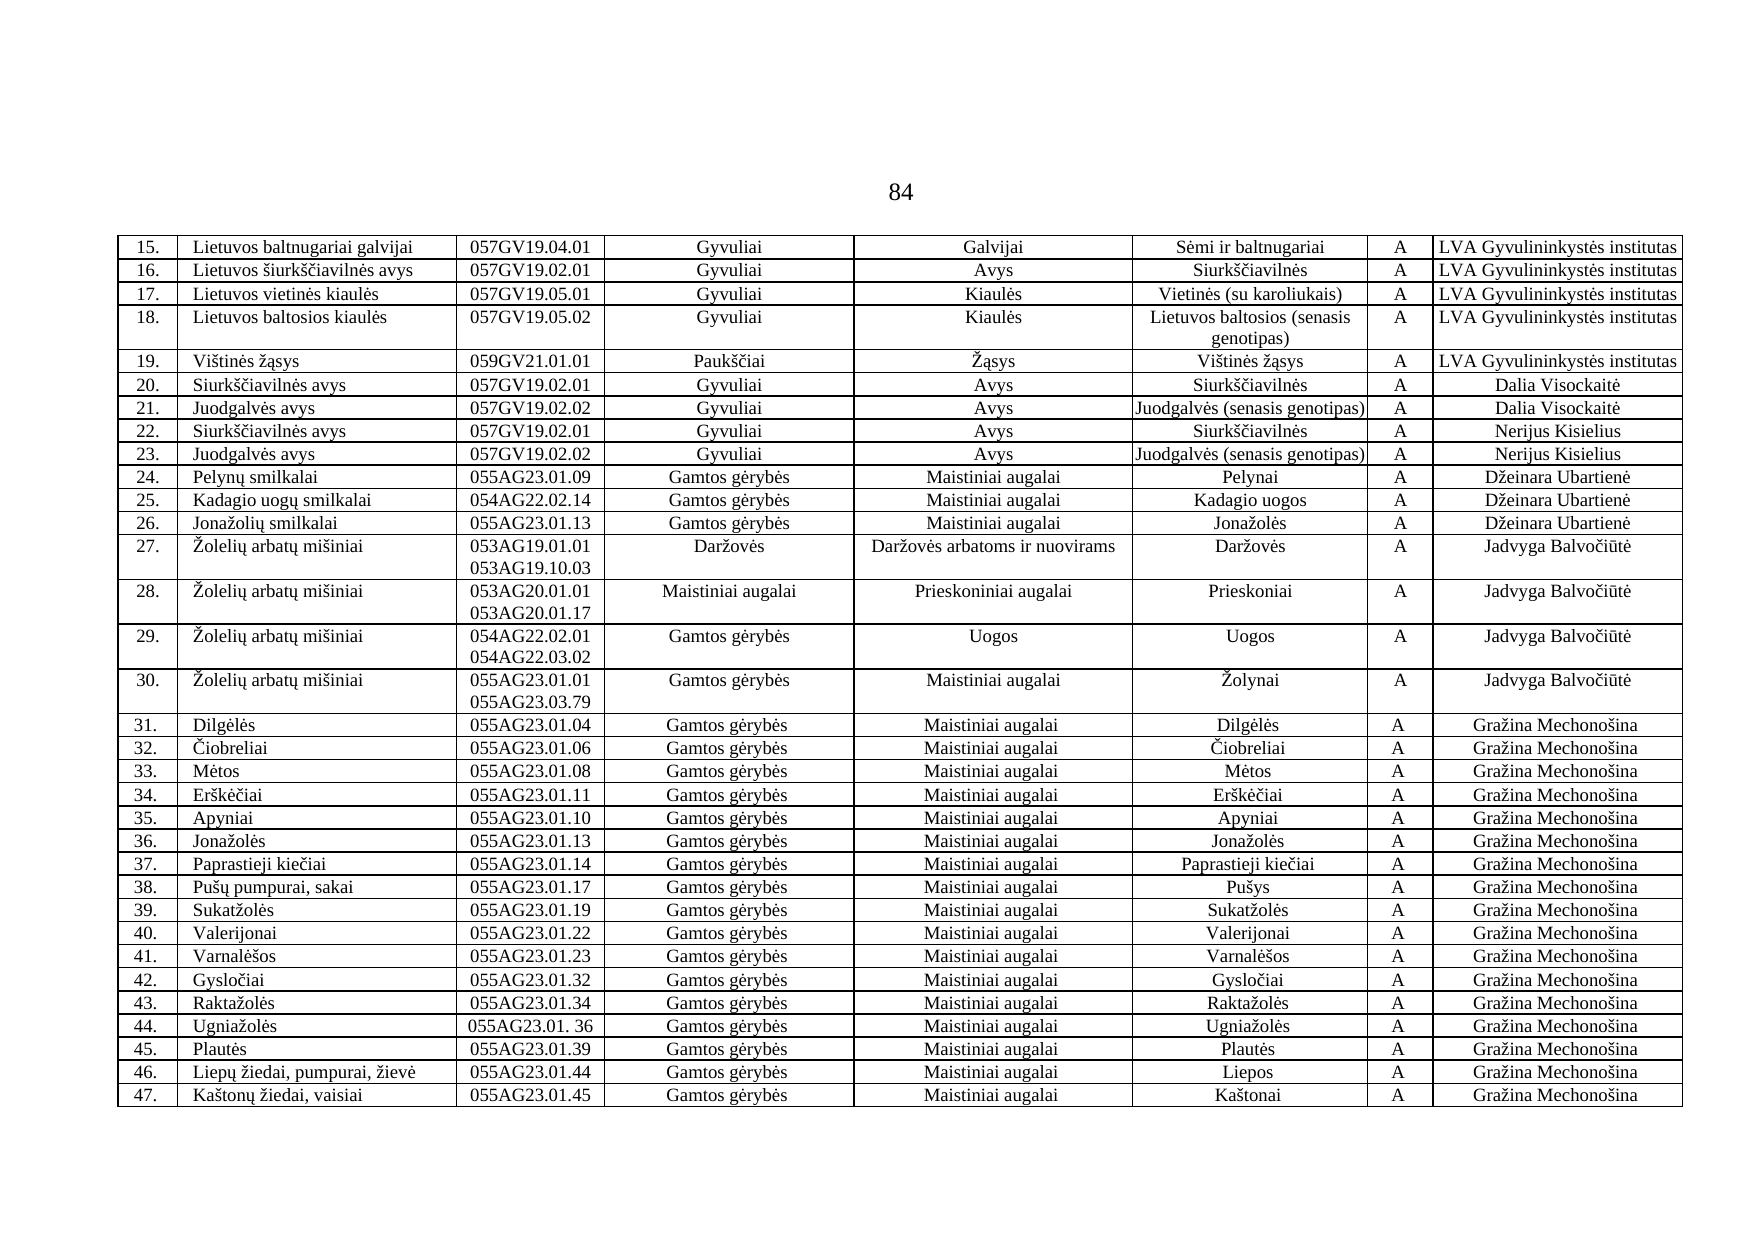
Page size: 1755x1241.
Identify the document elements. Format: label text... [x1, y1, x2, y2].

table_cell Maistiniai augalai [855, 714, 1132, 736]
table_cell LVA Gyvulininkystės institutas [1434, 306, 1682, 349]
table_cell Apyniai [178, 807, 456, 828]
table_cell Maistiniai augalai [855, 876, 1132, 897]
table_cell Gamtos gėrybės [605, 853, 853, 874]
table_cell Lietuvos vietinės kiaulės [178, 283, 456, 304]
table_cell Gražina Mechonošina [1434, 1061, 1682, 1082]
table_cell Gyvuliai [605, 236, 853, 258]
table_cell 25. [119, 489, 177, 511]
table_cell Gražina Mechonošina [1434, 714, 1682, 736]
table_cell 055AG23.01.32 [457, 968, 604, 990]
table_cell Gražina Mechonošina [1434, 807, 1682, 828]
table_cell 30. [119, 670, 177, 712]
table_cell 057GV19.02.02 [457, 397, 604, 418]
table_cell Žolelių arbatų mišiniai [178, 670, 456, 712]
table_cell A [1368, 760, 1432, 782]
table_cell Ugniažolės [178, 1015, 456, 1036]
table_cell Gamtos gėrybės [605, 1015, 853, 1036]
table_cell A [1368, 1038, 1432, 1059]
table_cell Valerijonai [1133, 922, 1367, 944]
table_cell 057GV19.02.01 [457, 373, 604, 395]
table_cell 18. [119, 306, 177, 349]
table_cell Juodgalvės avys [178, 397, 456, 418]
table_cell 45. [119, 1038, 177, 1059]
table_cell 43. [119, 992, 177, 1013]
table_cell Erškėčiai [1133, 783, 1367, 805]
table_cell Daržovės [1133, 535, 1367, 578]
table_cell 47. [119, 1084, 177, 1106]
table_cell 054AG22.02.14 [457, 489, 604, 511]
table_cell 38. [119, 876, 177, 897]
table_cell Prieskoniniai augalai [855, 580, 1132, 623]
table_cell Raktažolės [1133, 992, 1367, 1013]
table_cell Prieskoniai [1133, 580, 1367, 623]
table_cell Gamtos gėrybės [605, 807, 853, 828]
table_cell LVA Gyvulininkystės institutas [1434, 260, 1682, 281]
table_cell Vištinės žąsys [178, 350, 456, 372]
table_cell Avys [855, 397, 1132, 418]
table_cell Jonažolės [178, 830, 456, 851]
table_cell 055AG23.01.10 [457, 807, 604, 828]
table_cell 31. [119, 714, 177, 736]
table_cell A [1368, 580, 1432, 623]
table_cell Liepų žiedai, pumpurai, žievė [178, 1061, 456, 1082]
table_cell Gražina Mechonošina [1434, 992, 1682, 1013]
table_cell Žolelių arbatų mišiniai [178, 535, 456, 578]
table_cell Dalia Visockaitė [1434, 373, 1682, 395]
table_cell Maistiniai augalai [855, 992, 1132, 1013]
table_cell 36. [119, 830, 177, 851]
table_cell Gražina Mechonošina [1434, 1084, 1682, 1106]
table_cell Erškėčiai [178, 783, 456, 805]
table_cell 21. [119, 397, 177, 418]
table_cell Žolynai [1133, 670, 1367, 712]
table_cell A [1368, 807, 1432, 828]
table_cell 057GV19.02.02 [457, 443, 604, 464]
table_cell Ugniažolės [1133, 1015, 1367, 1036]
table_cell Čiobreliai [178, 737, 456, 759]
table_cell A [1368, 512, 1432, 534]
table_cell Gamtos gėrybės [605, 1061, 853, 1082]
table_cell Kaštonai [1133, 1084, 1367, 1106]
table_cell 055AG23.01. 36 [457, 1015, 604, 1036]
table_cell 055AG23.01.39 [457, 1038, 604, 1059]
table_cell A [1368, 1015, 1432, 1036]
table_cell Apyniai [1133, 807, 1367, 828]
table_cell Gyvuliai [605, 260, 853, 281]
table_cell Jadvyga Balvočiūtė [1434, 535, 1682, 578]
table_cell Pelynų smilkalai [178, 466, 456, 487]
table_cell 055AG23.01.06 [457, 737, 604, 759]
table_cell 35. [119, 807, 177, 828]
table_cell Kadagio uogų smilkalai [178, 489, 456, 511]
table_cell 20. [119, 373, 177, 395]
table_cell A [1368, 899, 1432, 921]
table_cell Paprastieji kiečiai [178, 853, 456, 874]
table_cell 055AG23.01.04 [457, 714, 604, 736]
table_cell 23. [119, 443, 177, 464]
table_cell Avys [855, 260, 1132, 281]
table_cell Gyvuliai [605, 420, 853, 441]
table_cell 32. [119, 737, 177, 759]
table_cell Maistiniai augalai [855, 760, 1132, 782]
table_cell A [1368, 373, 1432, 395]
table_cell 24. [119, 466, 177, 487]
table_cell 054AG22.02.01 054AG22.03.02 [457, 625, 604, 668]
table_cell Mėtos [178, 760, 456, 782]
table_cell A [1368, 783, 1432, 805]
table_cell Maistiniai augalai [855, 737, 1132, 759]
table_cell Lietuvos baltosios kiaulės [178, 306, 456, 349]
table_cell 057GV19.05.02 [457, 306, 604, 349]
table_cell Paprastieji kiečiai [1133, 853, 1367, 874]
table_cell 055AG23.01.13 [457, 830, 604, 851]
table_cell Gražina Mechonošina [1434, 1015, 1682, 1036]
table_cell Mėtos [1133, 760, 1367, 782]
table_cell 055AG23.01.17 [457, 876, 604, 897]
table_cell A [1368, 1084, 1432, 1106]
table_cell Žąsys [855, 350, 1132, 372]
table_cell Pelynai [1133, 466, 1367, 487]
table_cell Jonažolės [1133, 512, 1367, 534]
table_cell Uogos [1133, 625, 1367, 668]
table_cell A [1368, 535, 1432, 578]
table_cell Gyvuliai [605, 397, 853, 418]
table_cell Liepos [1133, 1061, 1367, 1082]
table_cell Valerijonai [178, 922, 456, 944]
table_cell Sukatžolės [1133, 899, 1367, 921]
table_cell 41. [119, 945, 177, 967]
table_cell Maistiniai augalai [855, 1015, 1132, 1036]
table_cell 053AG20.01.01 053AG20.01.17 [457, 580, 604, 623]
table_cell A [1368, 853, 1432, 874]
table_cell Maistiniai augalai [855, 466, 1132, 487]
table_cell Maistiniai augalai [855, 489, 1132, 511]
table_cell Gyvuliai [605, 373, 853, 395]
table_cell Dilgėlės [178, 714, 456, 736]
table_cell A [1368, 397, 1432, 418]
table_cell Pušys [1133, 876, 1367, 897]
table_cell Gražina Mechonošina [1434, 945, 1682, 967]
table_cell 33. [119, 760, 177, 782]
table_cell Gamtos gėrybės [605, 992, 853, 1013]
table_cell Maistiniai augalai [855, 512, 1132, 534]
table_cell Gražina Mechonošina [1434, 922, 1682, 944]
table_cell A [1368, 714, 1432, 736]
table_cell Kiaulės [855, 283, 1132, 304]
table_cell Gražina Mechonošina [1434, 876, 1682, 897]
table_cell Gamtos gėrybės [605, 876, 853, 897]
table_cell Paukščiai [605, 350, 853, 372]
table_cell Gražina Mechonošina [1434, 783, 1682, 805]
table_cell Dalia Visockaitė [1434, 397, 1682, 418]
table_cell Raktažolės [178, 992, 456, 1013]
table_cell Juodgalvės (senasis genotipas) [1133, 397, 1367, 418]
table_cell Gyvuliai [605, 443, 853, 464]
table_cell 46. [119, 1061, 177, 1082]
table_cell Varnalėšos [1133, 945, 1367, 967]
table_cell 055AG23.01.22 [457, 922, 604, 944]
table_cell Plautės [1133, 1038, 1367, 1059]
table_cell Gamtos gėrybės [605, 466, 853, 487]
table_cell Lietuvos baltosios (senasis genotipas) [1133, 306, 1367, 349]
table_cell Gražina Mechonošina [1434, 737, 1682, 759]
table_cell Avys [855, 443, 1132, 464]
table_cell Galvijai [855, 236, 1132, 258]
table_cell Maistiniai augalai [855, 899, 1132, 921]
table_cell A [1368, 283, 1432, 304]
table_cell Maistiniai augalai [855, 1084, 1132, 1106]
table_cell A [1368, 236, 1432, 258]
table_cell Gamtos gėrybės [605, 1084, 853, 1106]
table_cell Gysločiai [1133, 968, 1367, 990]
table_cell Gamtos gėrybės [605, 1038, 853, 1059]
table_cell Varnalėšos [178, 945, 456, 967]
table_cell Maistiniai augalai [855, 670, 1132, 712]
table_cell Džeinara Ubartienė [1434, 489, 1682, 511]
table_cell A [1368, 830, 1432, 851]
table_cell A [1368, 306, 1432, 349]
table_cell Gyvuliai [605, 283, 853, 304]
table_cell 17. [119, 283, 177, 304]
table_cell Vietinės (su karoliukais) [1133, 283, 1367, 304]
table_cell Gamtos gėrybės [605, 737, 853, 759]
table_cell Maistiniai augalai [855, 1061, 1132, 1082]
table_cell Juodgalvės avys [178, 443, 456, 464]
table_cell 15. [119, 236, 177, 258]
table_cell 057GV19.02.01 [457, 420, 604, 441]
table_cell Jonažolės [1133, 830, 1367, 851]
table_cell Jadvyga Balvočiūtė [1434, 670, 1682, 712]
table_cell Gamtos gėrybės [605, 968, 853, 990]
table_cell Lietuvos šiurkščiavilnės avys [178, 260, 456, 281]
table_cell 40. [119, 922, 177, 944]
table_cell Gamtos gėrybės [605, 512, 853, 534]
table_cell 055AG23.01.14 [457, 853, 604, 874]
table_cell Dilgėlės [1133, 714, 1367, 736]
table_cell 42. [119, 968, 177, 990]
table_cell Čiobreliai [1133, 737, 1367, 759]
table_cell A [1368, 350, 1432, 372]
table_cell Lietuvos baltnugariai galvijai [178, 236, 456, 258]
table_cell A [1368, 443, 1432, 464]
table_cell Maistiniai augalai [855, 830, 1132, 851]
table_cell Gamtos gėrybės [605, 625, 853, 668]
table_cell 053AG19.01.01 053AG19.10.03 [457, 535, 604, 578]
table_cell A [1368, 968, 1432, 990]
table_cell 22. [119, 420, 177, 441]
table_cell Kaštonų žiedai, vaisiai [178, 1084, 456, 1106]
table_cell Jadvyga Balvočiūtė [1434, 625, 1682, 668]
table_cell Gražina Mechonošina [1434, 968, 1682, 990]
table_cell Maistiniai augalai [605, 580, 853, 623]
table_cell 057GV19.05.01 [457, 283, 604, 304]
table_cell 34. [119, 783, 177, 805]
table_cell 055AG23.01.13 [457, 512, 604, 534]
table_cell 055AG23.01.34 [457, 992, 604, 1013]
table_cell 055AG23.01.44 [457, 1061, 604, 1082]
table_cell 28. [119, 580, 177, 623]
table_cell Maistiniai augalai [855, 922, 1132, 944]
table_cell 057GV19.04.01 [457, 236, 604, 258]
table_cell Gamtos gėrybės [605, 945, 853, 967]
table_cell A [1368, 260, 1432, 281]
table_cell LVA Gyvulininkystės institutas [1434, 283, 1682, 304]
table_cell A [1368, 625, 1432, 668]
table_cell Jonažolių smilkalai [178, 512, 456, 534]
table_cell Siurkščiavilnės avys [178, 420, 456, 441]
table_cell Gamtos gėrybės [605, 670, 853, 712]
table_cell Daržovės [605, 535, 853, 578]
table_cell A [1368, 420, 1432, 441]
table_cell Siurkščiavilnės [1133, 420, 1367, 441]
table_cell Gražina Mechonošina [1434, 899, 1682, 921]
table_cell A [1368, 466, 1432, 487]
table_cell Gamtos gėrybės [605, 489, 853, 511]
table_cell A [1368, 922, 1432, 944]
table_cell A [1368, 1061, 1432, 1082]
table_cell Uogos [855, 625, 1132, 668]
table_cell Gysločiai [178, 968, 456, 990]
table_cell Džeinara Ubartienė [1434, 512, 1682, 534]
table_cell Maistiniai augalai [855, 968, 1132, 990]
table_cell Nerijus Kisielius [1434, 420, 1682, 441]
table_cell Gamtos gėrybės [605, 783, 853, 805]
table_cell Gamtos gėrybės [605, 760, 853, 782]
table_cell 26. [119, 512, 177, 534]
table_cell Siurkščiavilnės [1133, 260, 1367, 281]
table_cell 055AG23.01.09 [457, 466, 604, 487]
table_cell 055AG23.01.01 055AG23.03.79 [457, 670, 604, 712]
table_cell Pušų pumpurai, sakai [178, 876, 456, 897]
table_cell 055AG23.01.45 [457, 1084, 604, 1106]
table_cell Daržovės arbatoms ir nuovirams [855, 535, 1132, 578]
table_cell Gyvuliai [605, 306, 853, 349]
table_cell A [1368, 876, 1432, 897]
table_cell Siurkščiavilnės avys [178, 373, 456, 395]
table_cell Žolelių arbatų mišiniai [178, 580, 456, 623]
table_cell 057GV19.02.01 [457, 260, 604, 281]
table_cell 19. [119, 350, 177, 372]
table_cell Sukatžolės [178, 899, 456, 921]
table_cell Kadagio uogos [1133, 489, 1367, 511]
table_cell 059GV21.01.01 [457, 350, 604, 372]
table_cell A [1368, 992, 1432, 1013]
table_cell Maistiniai augalai [855, 945, 1132, 967]
table_cell A [1368, 737, 1432, 759]
table_cell 27. [119, 535, 177, 578]
table_cell 29. [119, 625, 177, 668]
table_cell Maistiniai augalai [855, 807, 1132, 828]
table_cell Gražina Mechonošina [1434, 760, 1682, 782]
table_cell Vištinės žąsys [1133, 350, 1367, 372]
table_cell Siurkščiavilnės [1133, 373, 1367, 395]
table_cell Gražina Mechonošina [1434, 853, 1682, 874]
table_cell Sėmi ir baltnugariai [1133, 236, 1367, 258]
table_cell 055AG23.01.11 [457, 783, 604, 805]
table_cell 055AG23.01.08 [457, 760, 604, 782]
table_cell LVA Gyvulininkystės institutas [1434, 350, 1682, 372]
table_cell Maistiniai augalai [855, 1038, 1132, 1059]
table_cell 16. [119, 260, 177, 281]
table_cell A [1368, 670, 1432, 712]
table_cell 055AG23.01.19 [457, 899, 604, 921]
table_cell Gamtos gėrybės [605, 922, 853, 944]
table_cell Gamtos gėrybės [605, 899, 853, 921]
table_cell Gamtos gėrybės [605, 714, 853, 736]
table_cell 055AG23.01.23 [457, 945, 604, 967]
table_cell Kiaulės [855, 306, 1132, 349]
table_cell Maistiniai augalai [855, 853, 1132, 874]
table_cell Plautės [178, 1038, 456, 1059]
table_cell Maistiniai augalai [855, 783, 1132, 805]
table_cell Gražina Mechonošina [1434, 830, 1682, 851]
table_cell Jadvyga Balvočiūtė [1434, 580, 1682, 623]
table_cell Avys [855, 420, 1132, 441]
table_cell Džeinara Ubartienė [1434, 466, 1682, 487]
table_cell Nerijus Kisielius [1434, 443, 1682, 464]
table_cell 44. [119, 1015, 177, 1036]
table_cell Žolelių arbatų mišiniai [178, 625, 456, 668]
table_cell LVA Gyvulininkystės institutas [1434, 236, 1682, 258]
table_cell A [1368, 945, 1432, 967]
table_cell 37. [119, 853, 177, 874]
table_cell Juodgalvės (senasis genotipas) [1133, 443, 1367, 464]
table_cell Gamtos gėrybės [605, 830, 853, 851]
table_cell Avys [855, 373, 1132, 395]
table_cell Gražina Mechonošina [1434, 1038, 1682, 1059]
table_cell 39. [119, 899, 177, 921]
table_cell A [1368, 489, 1432, 511]
